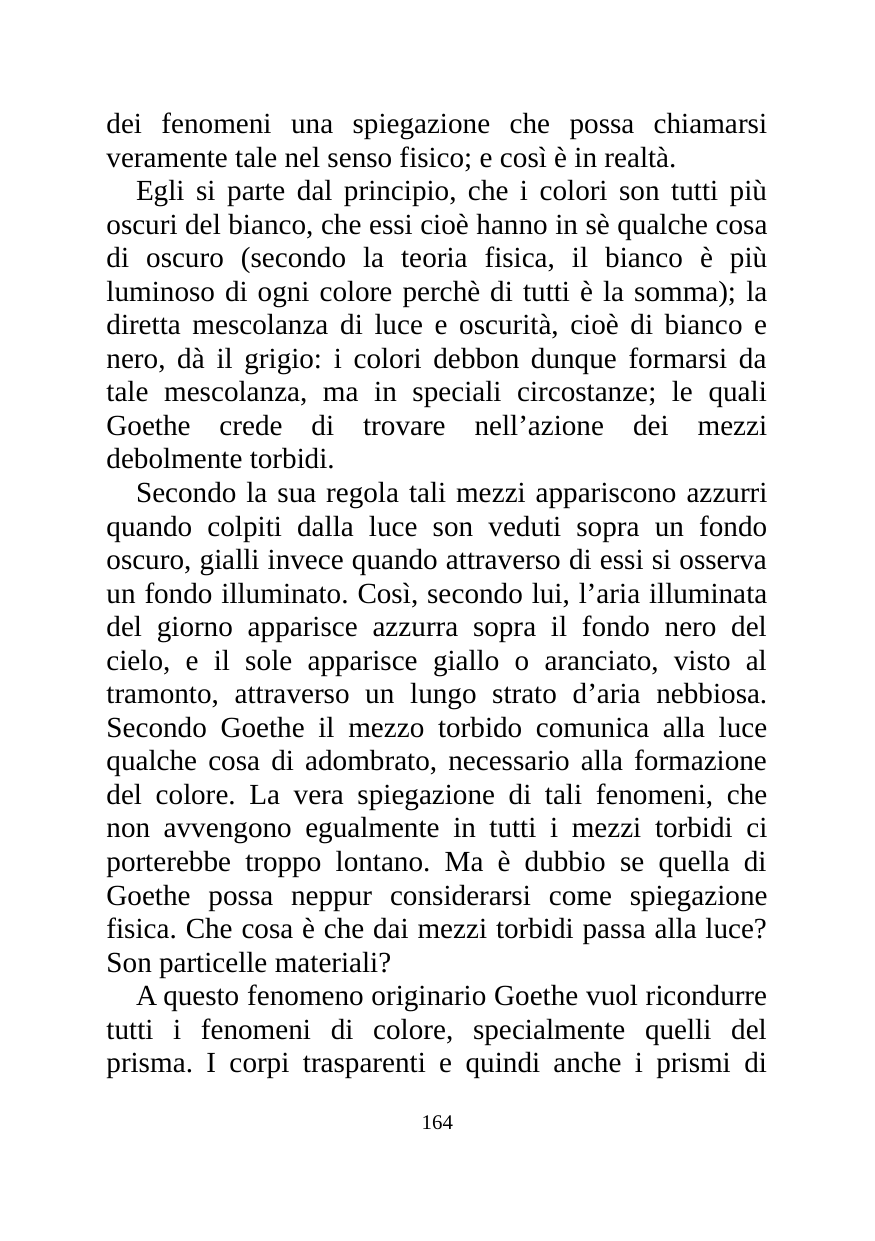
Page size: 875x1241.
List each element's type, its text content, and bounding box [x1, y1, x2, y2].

text A questo fenomeno originario Goethe vuol ricondurre tutti i fenomeni di colore, specialmente quelli del prisma. I corpi trasparenti e quindi anche i prismi di [106, 978, 768, 1079]
text Egli si parte dal principio, che i colori son tutti più oscuri del bianco, che essi cioè hanno in sè qualche cosa di oscuro (secondo la teoria fisica, il bianco è più luminoso di ogni colore perchè di tutti è la somma); la diretta mescolanza di luce e oscurità, cioè di bianco e nero, dà il grigio: i colori debbon dunque formarsi da tale mescolanza, ma in speciali circostanze; le quali Goethe crede di trovare nell’azione dei mezzi debolmente torbidi. [106, 173, 768, 475]
text Secondo la sua regola tali mezzi appariscono azzurri quando colpiti dalla luce son veduti sopra un fondo oscuro, gialli invece quando attraverso di essi si osserva un fondo illuminato. Così, secondo lui, l’aria illuminata del giorno apparisce azzurra sopra il fondo nero del cielo, e il sole apparisce giallo o aranciato, visto al tramonto, attraverso un lungo strato d’aria nebbiosa. Secondo Goethe il mezzo torbido comunica alla luce qualche cosa di adombrato, necessario alla formazione del colore. La vera spiegazione di tali fenomeni, che non avvengono egualmente in tutti i mezzi torbidi ci porterebbe troppo lontano. Ma è dubbio se quella di Goethe possa neppur considerarsi come spiegazione fisica. Che cosa è che dai mezzi torbidi passa alla luce? Son particelle materiali? [106, 475, 768, 978]
text dei fenomeni una spiegazione che possa chiamarsi veramente tale nel senso fisico; e così è in realtà. [106, 106, 768, 173]
